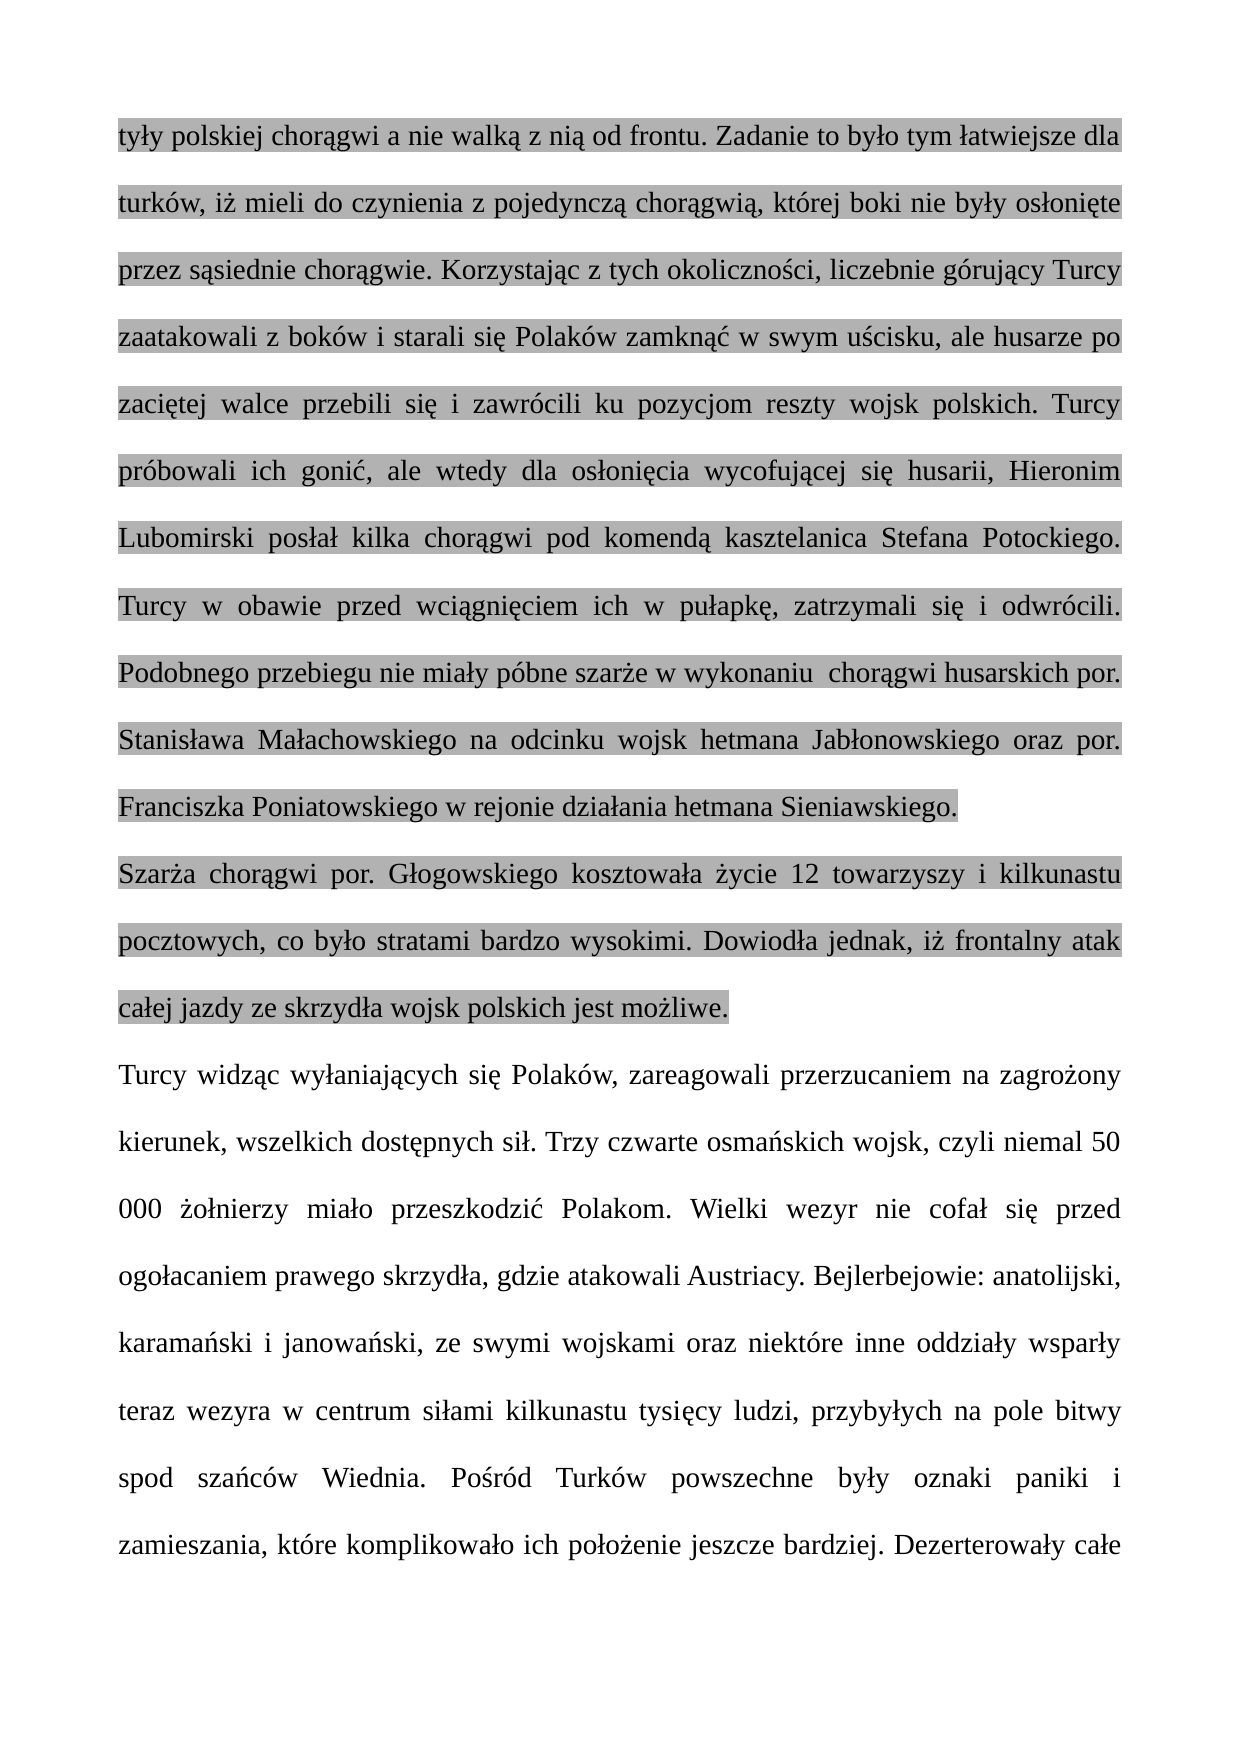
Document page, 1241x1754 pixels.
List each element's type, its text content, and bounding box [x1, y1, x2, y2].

text Turcy widząc wyłaniających się Polaków, zareagowali przerzucaniem na zagrożony kierunek, wszelkich dostępnych sił. Trzy czwarte osmańskich wojsk, czyli niemal 50 000 żołnierzy miało przeszkodzić Polakom. Wielki wezyr nie cofał się przed ogołacaniem prawego skrzydła, gdzie atakowali Austriacy. Bejlerbejowie: anatolijski, karamański i janowański, ze swymi wojskami oraz niektóre inne oddziały wsparły teraz wezyra w centrum siłami kilkunastu tysięcy ludzi, przybyłych na pole bitwy spod szańców Wiednia. Pośród Turków powszechne były oznaki paniki i zamieszania, które komplikowało ich położenie jeszcze bardziej. Dezerterowały całe [118, 1057, 1122, 1560]
text Szarża chorągwi por. Głogowskiego kosztowała życie 12 towarzyszy i kilkunastu pocztowych, co było stratami bardzo wysokimi. Dowiodła jednak, iż frontalny atak całej jazdy ze skrzydła wojsk polskich jest możliwe. [118, 856, 1122, 1024]
text tyły polskiej chorągwi a nie walką z nią od frontu. Zadanie to było tym łatwiejsze dla turków, iż mieli do czynienia z pojedynczą chorągwią, której boki nie były osłonięte przez sąsiednie chorągwie. Korzystając z tych okoliczności, liczebnie górujący Turcy zaatakowali z boków i starali się Polaków zamknąć w swym uścisku, ale husarze po zaciętej walce przebili się i zawrócili ku pozycjom reszty wojsk polskich. Turcy próbowali ich gonić, ale wtedy dla osłonięcia wycofującej się husarii, Hieronim Lubomirski posłał kilka chorągwi pod komendą kasztelanica Stefana Potockiego. Turcy w obawie przed wciągnięciem ich w pułapkę, zatrzymali się i odwrócili. Podobnego przebiegu nie miały póbne szarże w wykonaniu chorągwi husarskich por. Stanisława Małachowskiego na odcinku wojsk hetmana Jabłonowskiego oraz por. Franciszka Poniatowskiego w rejonie działania hetmana Sieniawskiego. [118, 118, 1122, 822]
